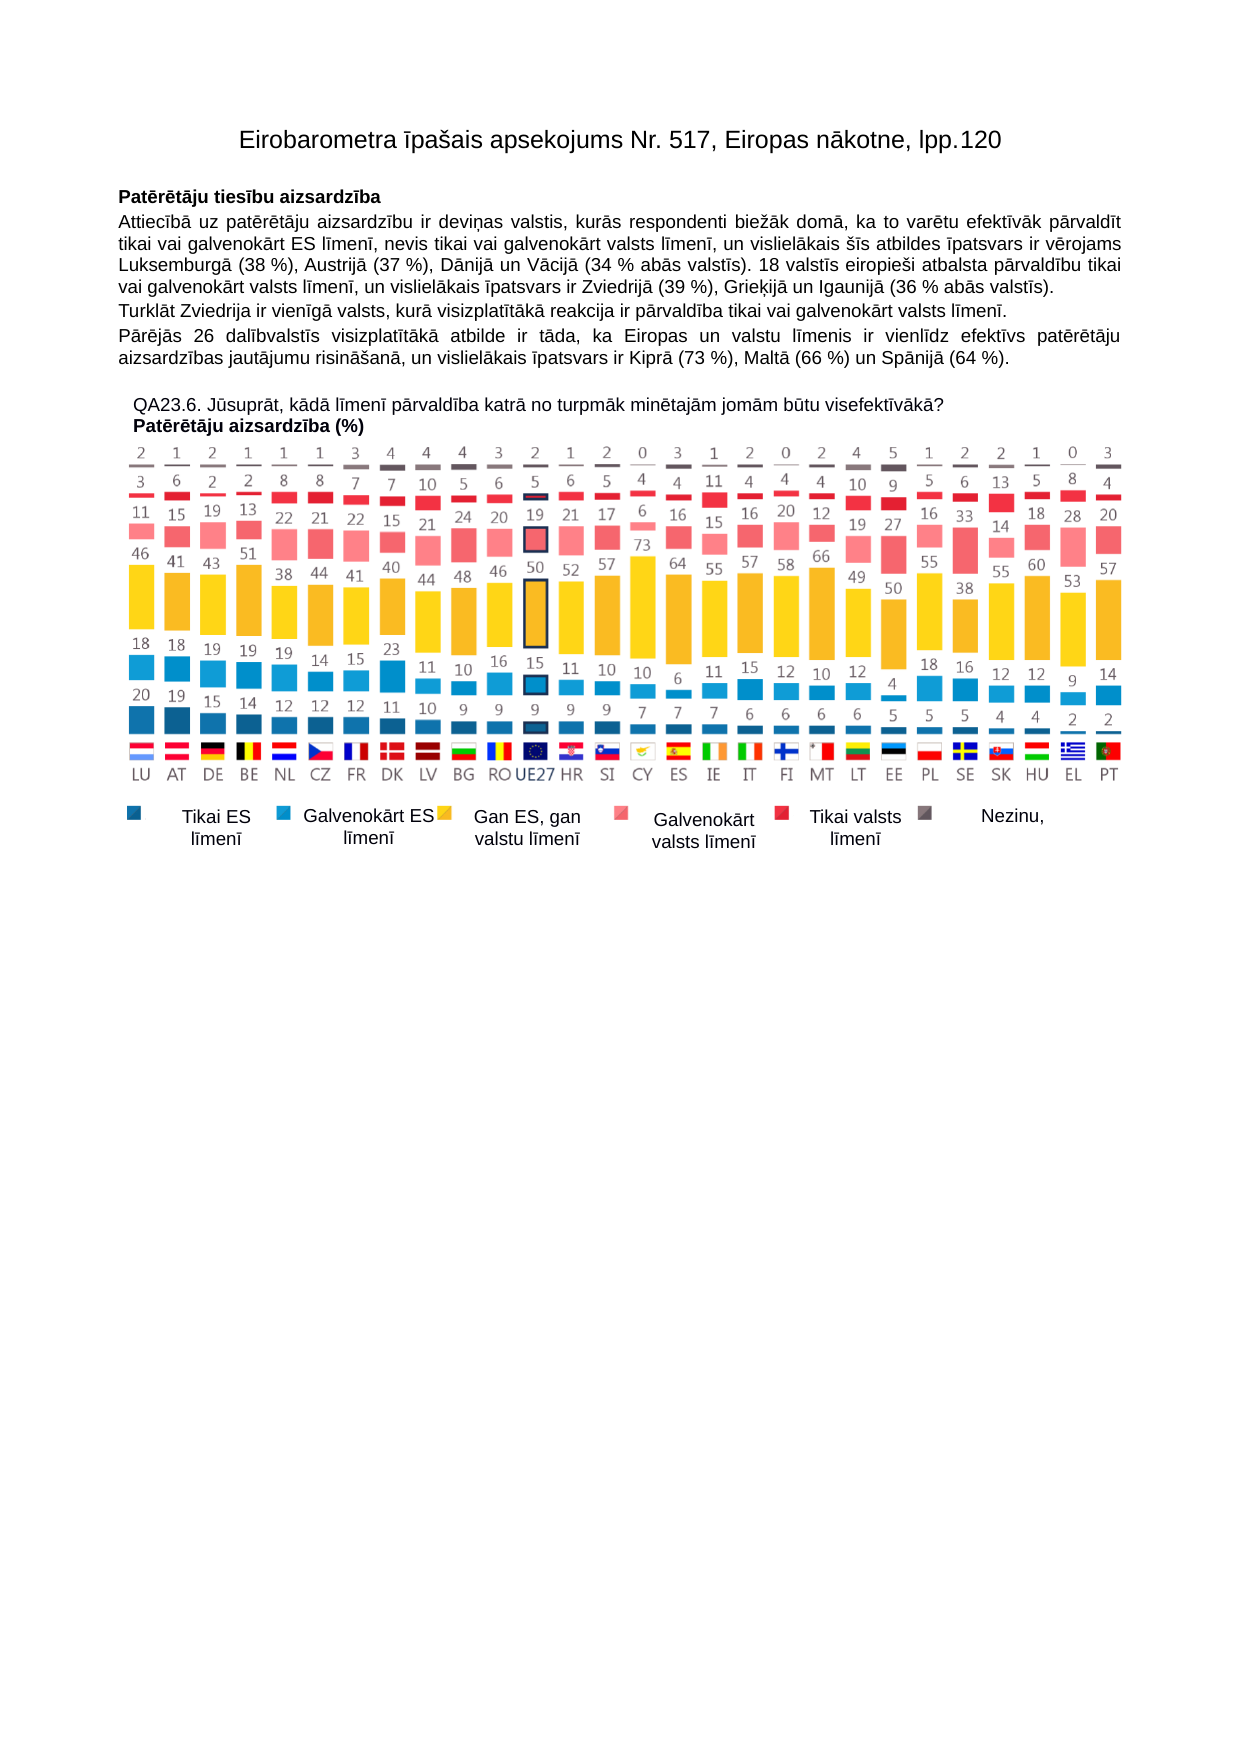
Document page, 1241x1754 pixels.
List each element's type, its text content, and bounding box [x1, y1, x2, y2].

text Pārējās 26 dalībvalstīs visizplatītākā atbilde ir tāda, ka Eiropas un valstu līmenis ir vienlīdz efektīvs patērētāju aizsardzības jautājumu risināšanā, un vislielākais īpatsvars ir Kiprā (73 %), Maltā (66 %) un Spānijā (64 %). [118, 325, 1122, 368]
picture [119, 439, 1123, 841]
text Attiecībā uz patērētāju aizsardzību ir deviņas valstis, kurās respondenti biežāk domā, ka to varētu efektīvāk pārvaldīt tikai vai galvenokārt ES līmenī, nevis tikai vai galvenokārt valsts līmenī, un vislielākais šīs atbildes īpatsvars ir vērojams Luksemburgā (38 %), Austrijā (37 %), Dānijā un Vācijā (34 % abās valstīs). 18 valstīs eiropieši atbalsta pārvaldību tikai vai galvenokārt valsts līmenī, un vislielākais īpatsvars ir Zviedrijā (39 %), Grieķijā un Igaunijā (36 % abās valstīs). [118, 211, 1122, 297]
text Patērētāju tiesību aizsardzība [118, 186, 1122, 208]
text Turklāt Zviedrija ir vienīgā valsts, kurā visizplatītākā reakcija ir pārvaldība tikai vai galvenokārt valsts līmenī. [118, 300, 1122, 322]
